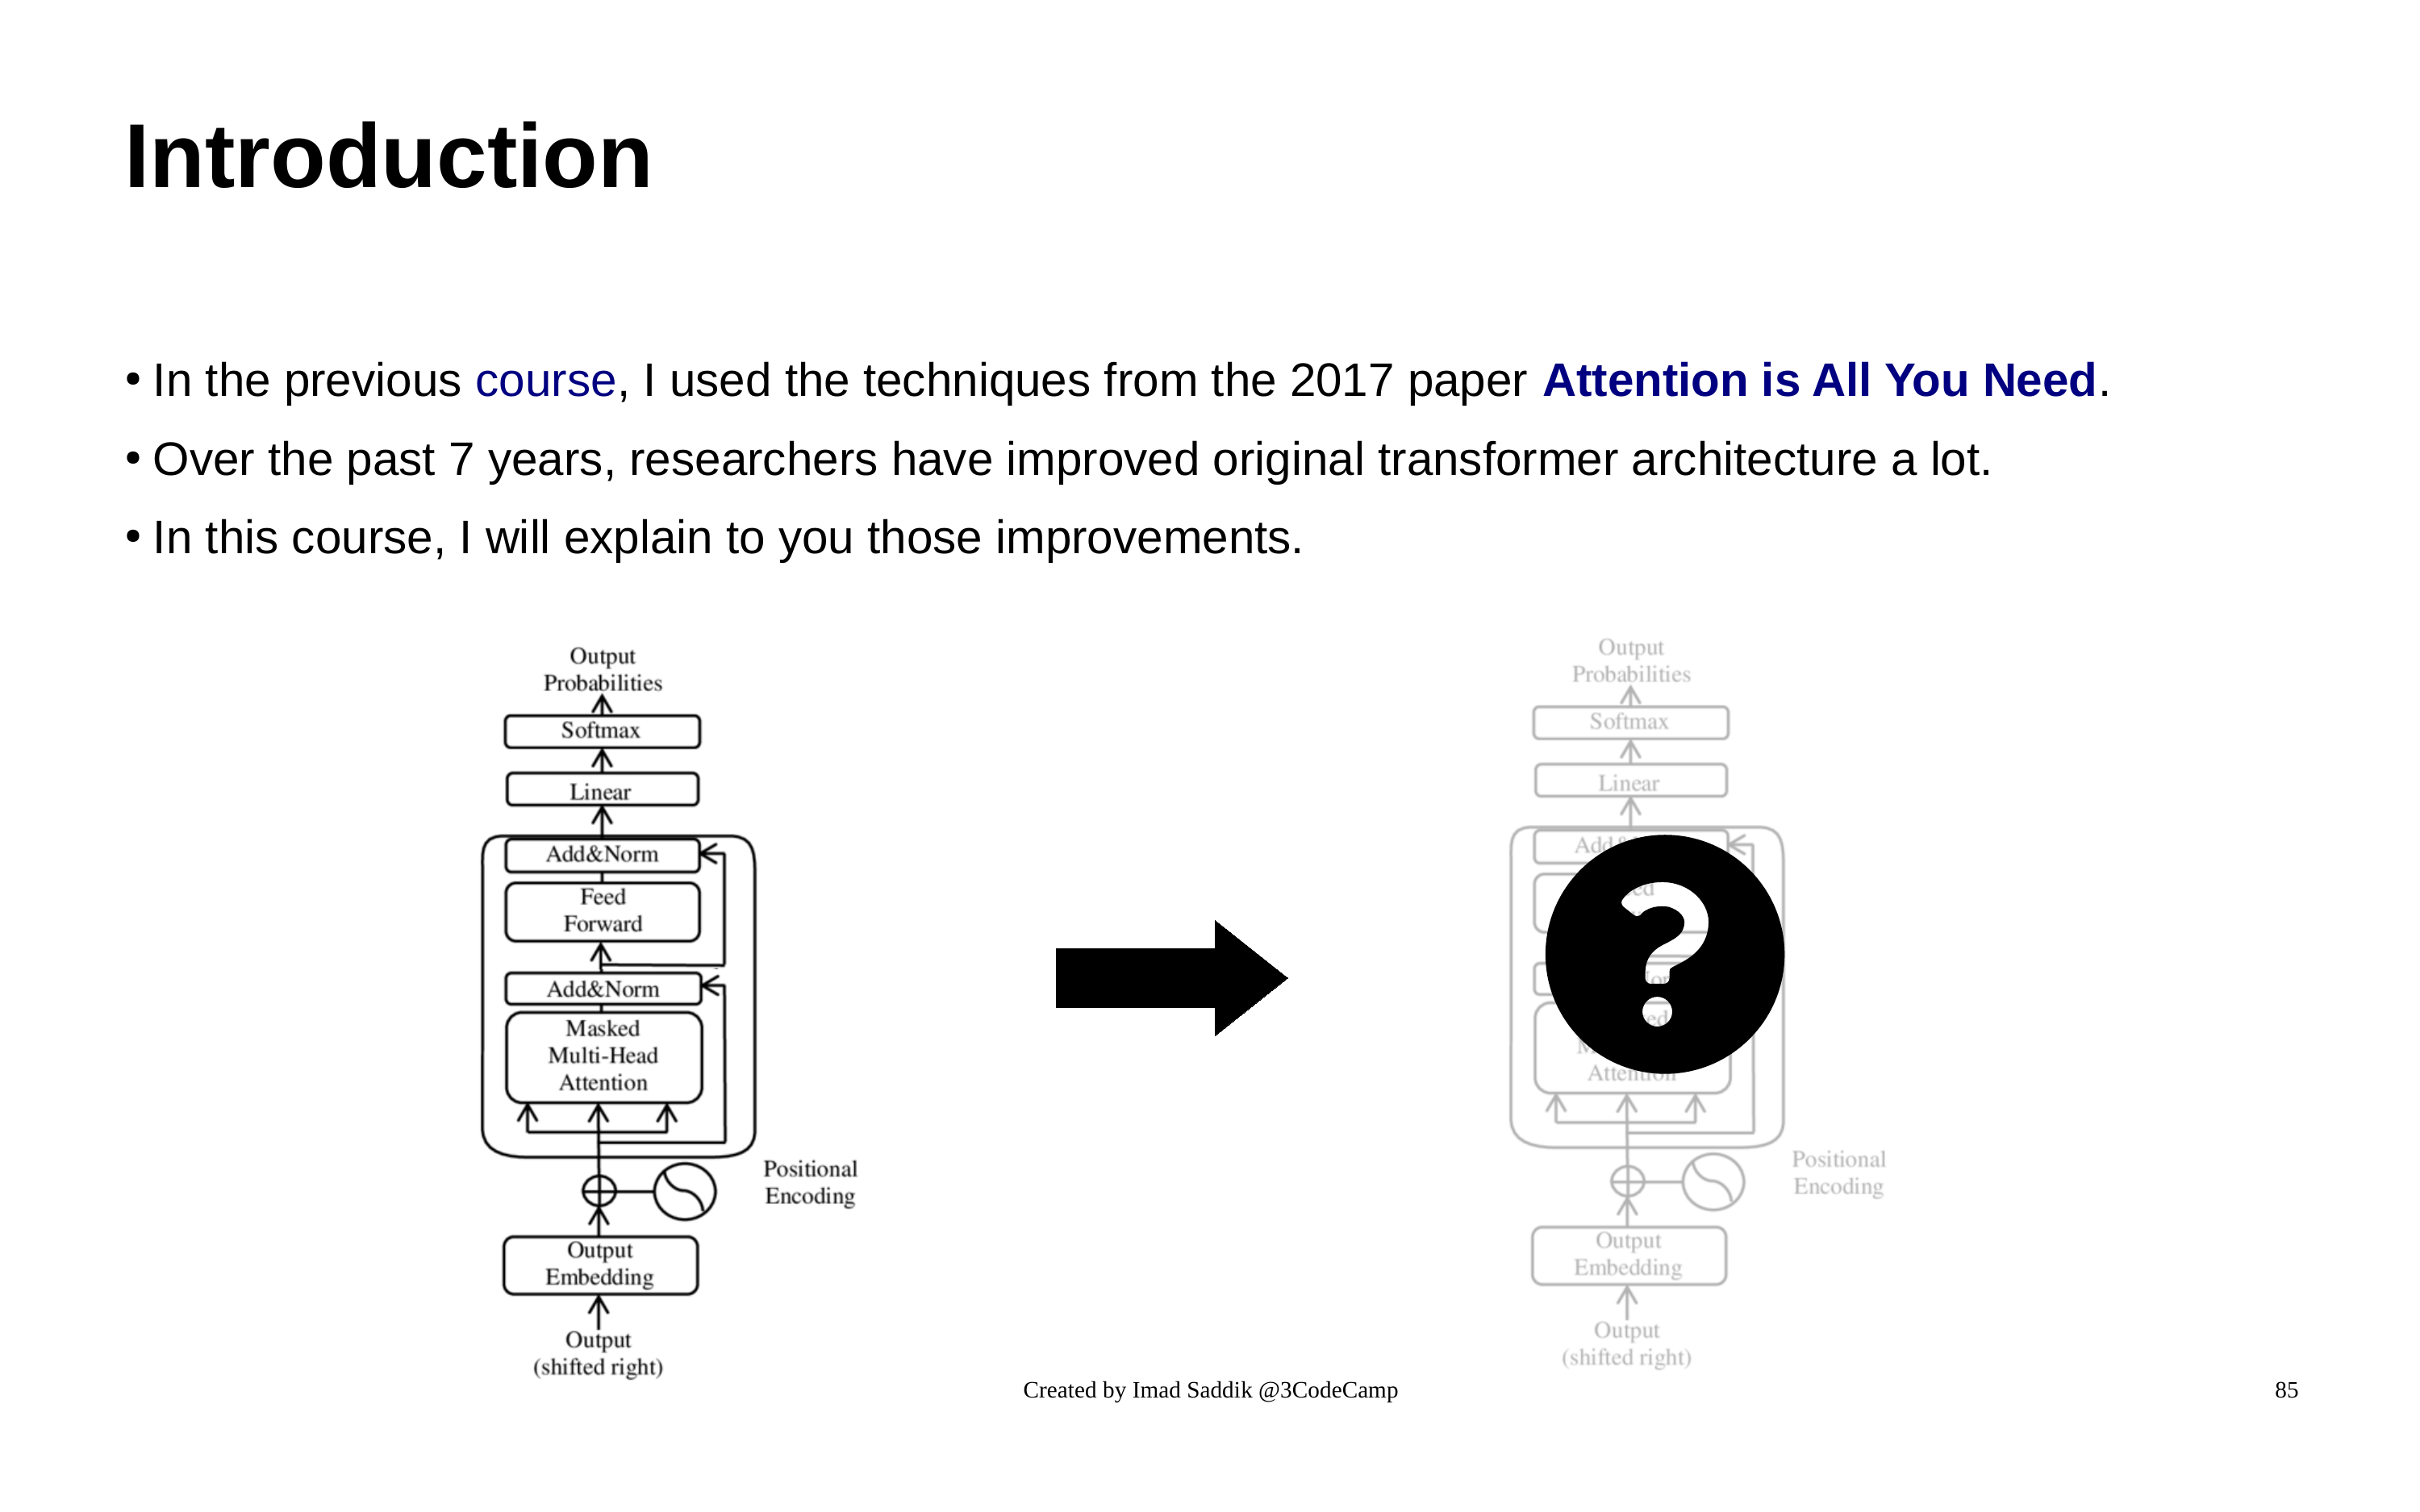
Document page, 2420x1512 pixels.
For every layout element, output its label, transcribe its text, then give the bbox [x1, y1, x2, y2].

picture [453, 632, 938, 1401]
text_box In the previous course, I used the techniques from the 2017 paper Attention is All You Need. Over the past 7 years, researchers have improved original transformer architecture a lot. In this course, I will explain to you those improvements. [112, 322, 2390, 575]
text_box Introduction [112, 61, 1664, 251]
text_box [1056, 920, 1288, 1036]
text_box [1482, 623, 1967, 1410]
picture [1545, 835, 1785, 1074]
